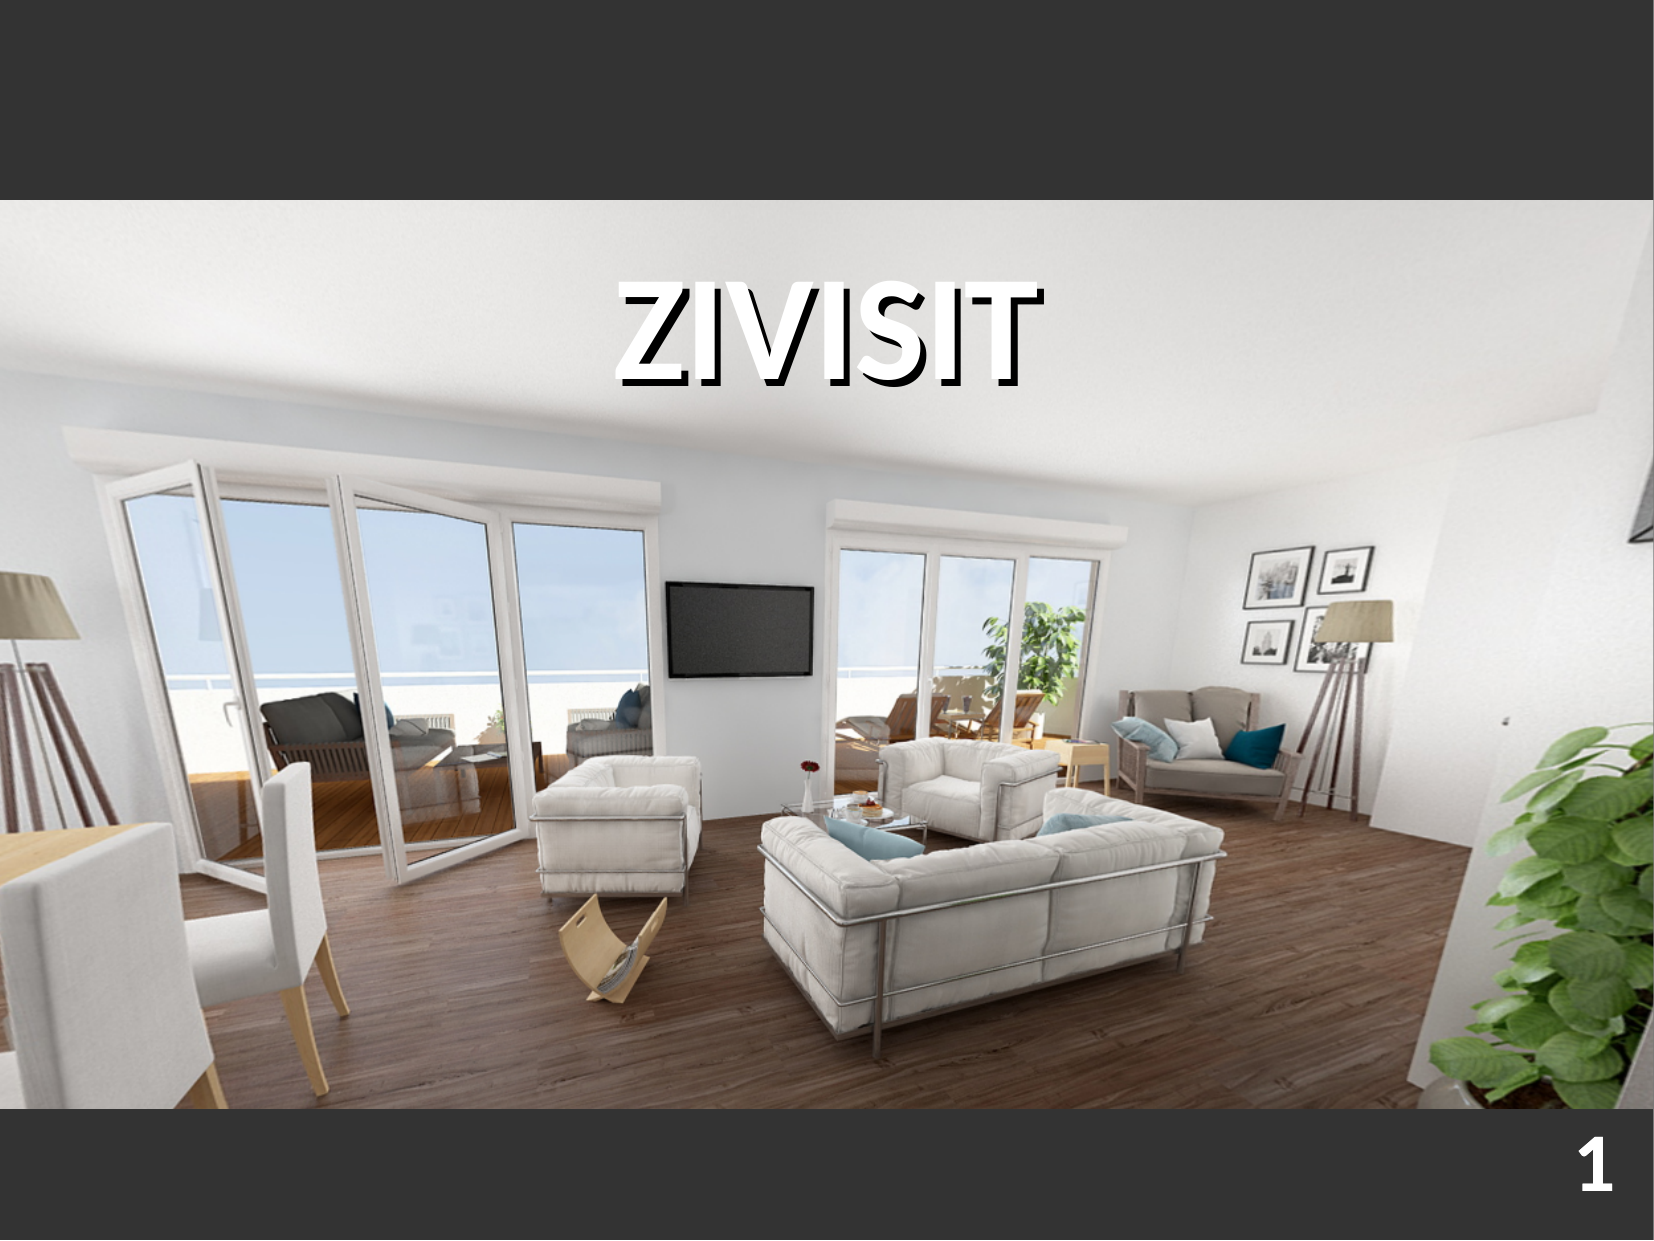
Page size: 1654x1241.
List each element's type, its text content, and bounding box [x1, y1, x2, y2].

picture [0, 824, 1654, 1109]
text_box ZIVISIT [0, 259, 1654, 824]
picture [0, 200, 1654, 259]
text_box 1 [1535, 1122, 1654, 1239]
